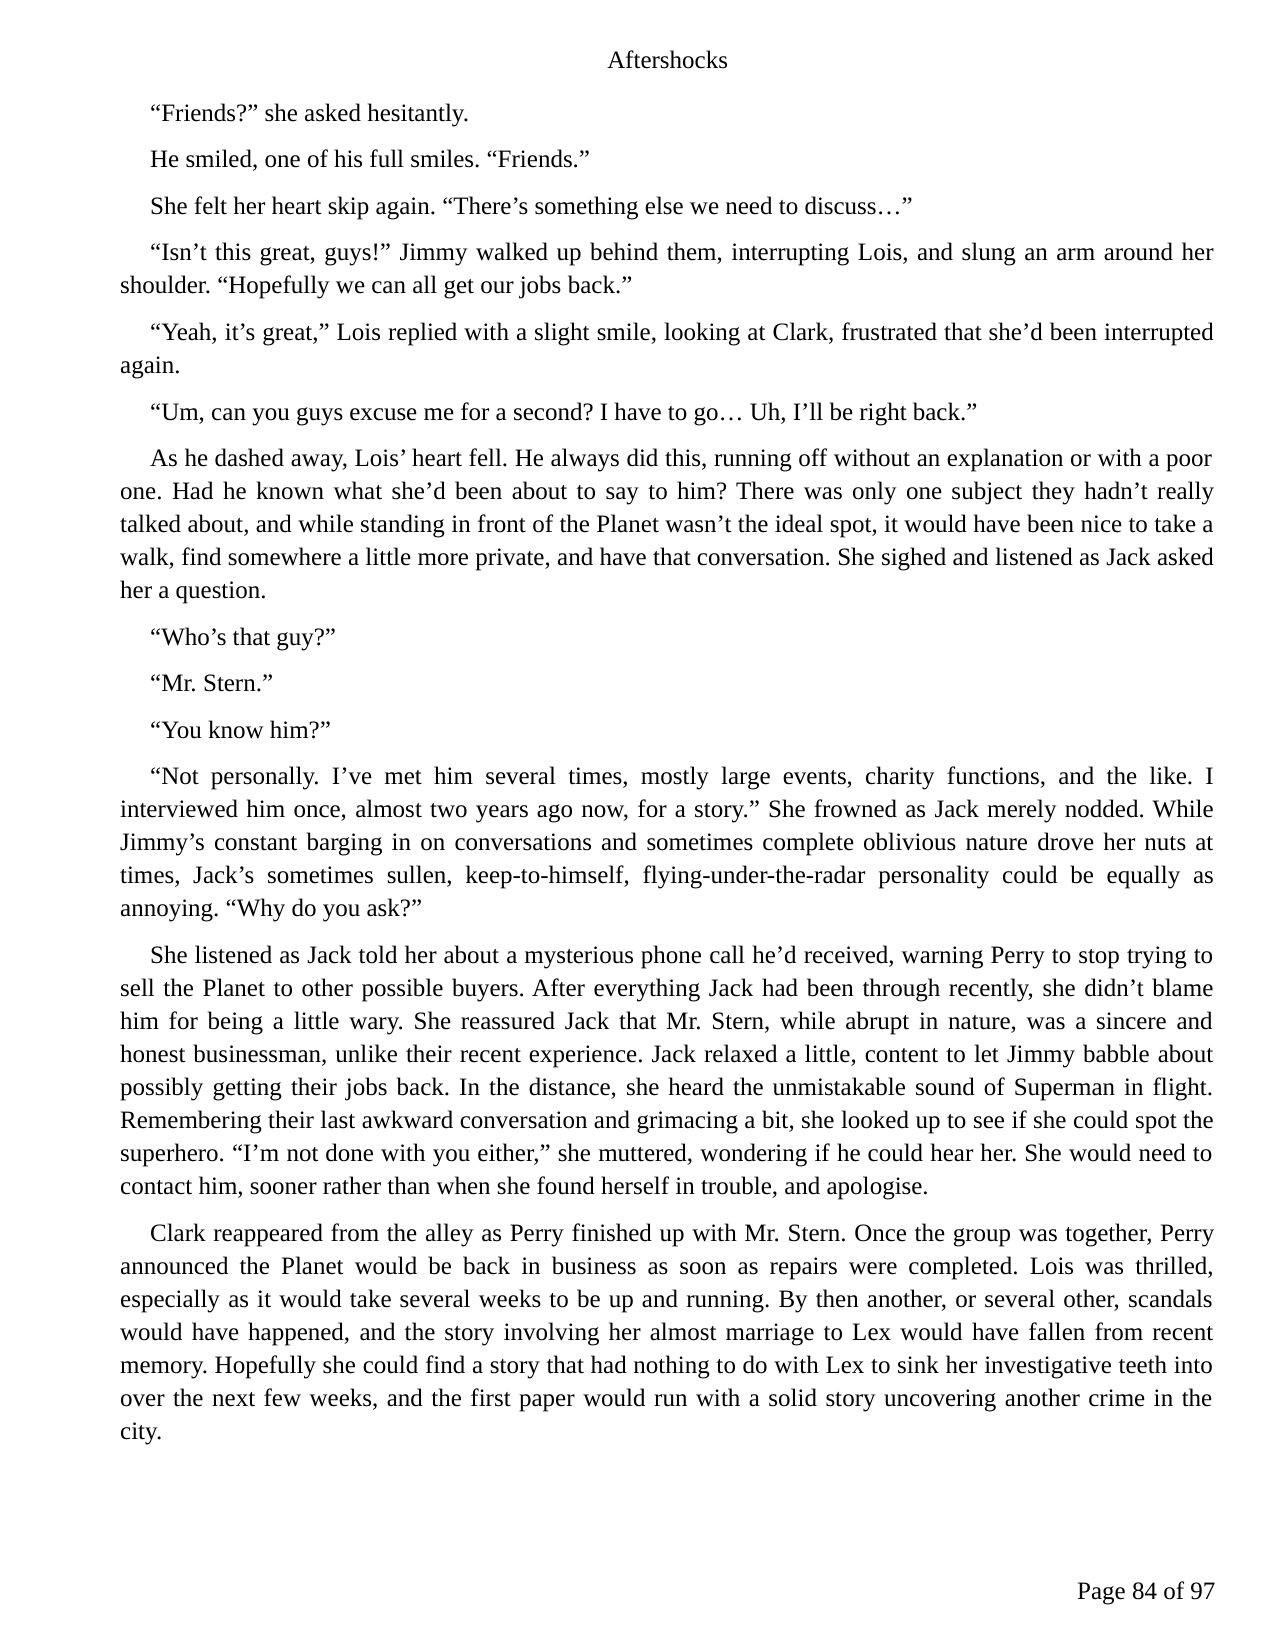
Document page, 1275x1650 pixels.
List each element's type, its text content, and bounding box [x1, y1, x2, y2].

text As he dashed away, Lois’ heart fell. He always did this, running off without an explanation or with a poor one. Had he known what she’d been about to say to him? There was only one subject they hadn’t really talked about, and while standing in front of the Planet wasn’t the ideal spot, it would have been nice to take a walk, find somewhere a little more private, and have that conversation. She sighed and listened as Jack asked her a question. [120, 443, 1215, 604]
text She listened as Jack told her about a mysterious phone call he’d received, warning Perry to stop trying to sell the Planet to other possible buyers. After everything Jack had been through recently, she didn’t blame him for being a little wary. She reassured Jack that Mr. Stern, while abrupt in nature, was a sincere and honest businessman, unlike their recent experience. Jack relaxed a little, content to let Jimmy babble about possibly getting their jobs back. In the distance, she heard the unmistakable sound of Superman in flight. Remembering their last awkward conversation and grimacing a bit, she looked up to see if she could spot the superhero. “I’m not done with you either,” she muttered, wondering if he could hear her. She would need to contact him, sooner rather than when she found herself in trouble, and apologise. [120, 940, 1215, 1200]
text “Mr. Stern.” [120, 668, 1215, 697]
text “Not personally. I’ve met him several times, mostly large events, charity functions, and the like. I interviewed him once, almost two years ago now, for a story.” She frowned as Jack merely nodded. While Jimmy’s constant barging in on conversations and sometimes complete oblivious nature drove her nuts at times, Jack’s sometimes sullen, keep-to-himself, flying-under-the-radar personality could be equally as annoying. “Why do you ask?” [120, 761, 1215, 922]
text She felt her heart skip again. “There’s something else we need to discuss…” [120, 191, 1215, 219]
text Clark reappeared from the alley as Perry finished up with Mr. Stern. Once the group was together, Perry announced the Planet would be back in business as soon as repairs were completed. Lois was thrilled, especially as it would take several weeks to be up and running. By then another, or several other, scandals would have happened, and the story involving her almost marriage to Lex would have fallen from recent memory. Hopefully she could find a story that had nothing to do with Lex to sink her investigative teeth into over the next few weeks, and the first paper would run with a solid story uncovering another crime in the city. [120, 1218, 1215, 1445]
text “Yeah, it’s great,” Lois replied with a slight smile, looking at Clark, frustrated that she’d been interrupted again. [120, 317, 1215, 379]
text “Um, can you guys excuse me for a second? I have to go… Uh, I’ll be right back.” [120, 397, 1215, 425]
text “Friends?” she asked hesitantly. [120, 98, 1215, 126]
text “Who’s that guy?” [120, 622, 1215, 651]
text “Isn’t this great, guys!” Jimmy walked up behind them, interrupting Lois, and slung an arm around her shoulder. “Hopefully we can all get our jobs back.” [120, 237, 1215, 299]
text “You know him?” [120, 715, 1215, 744]
text He smiled, one of his full smiles. “Friends.” [120, 144, 1215, 173]
